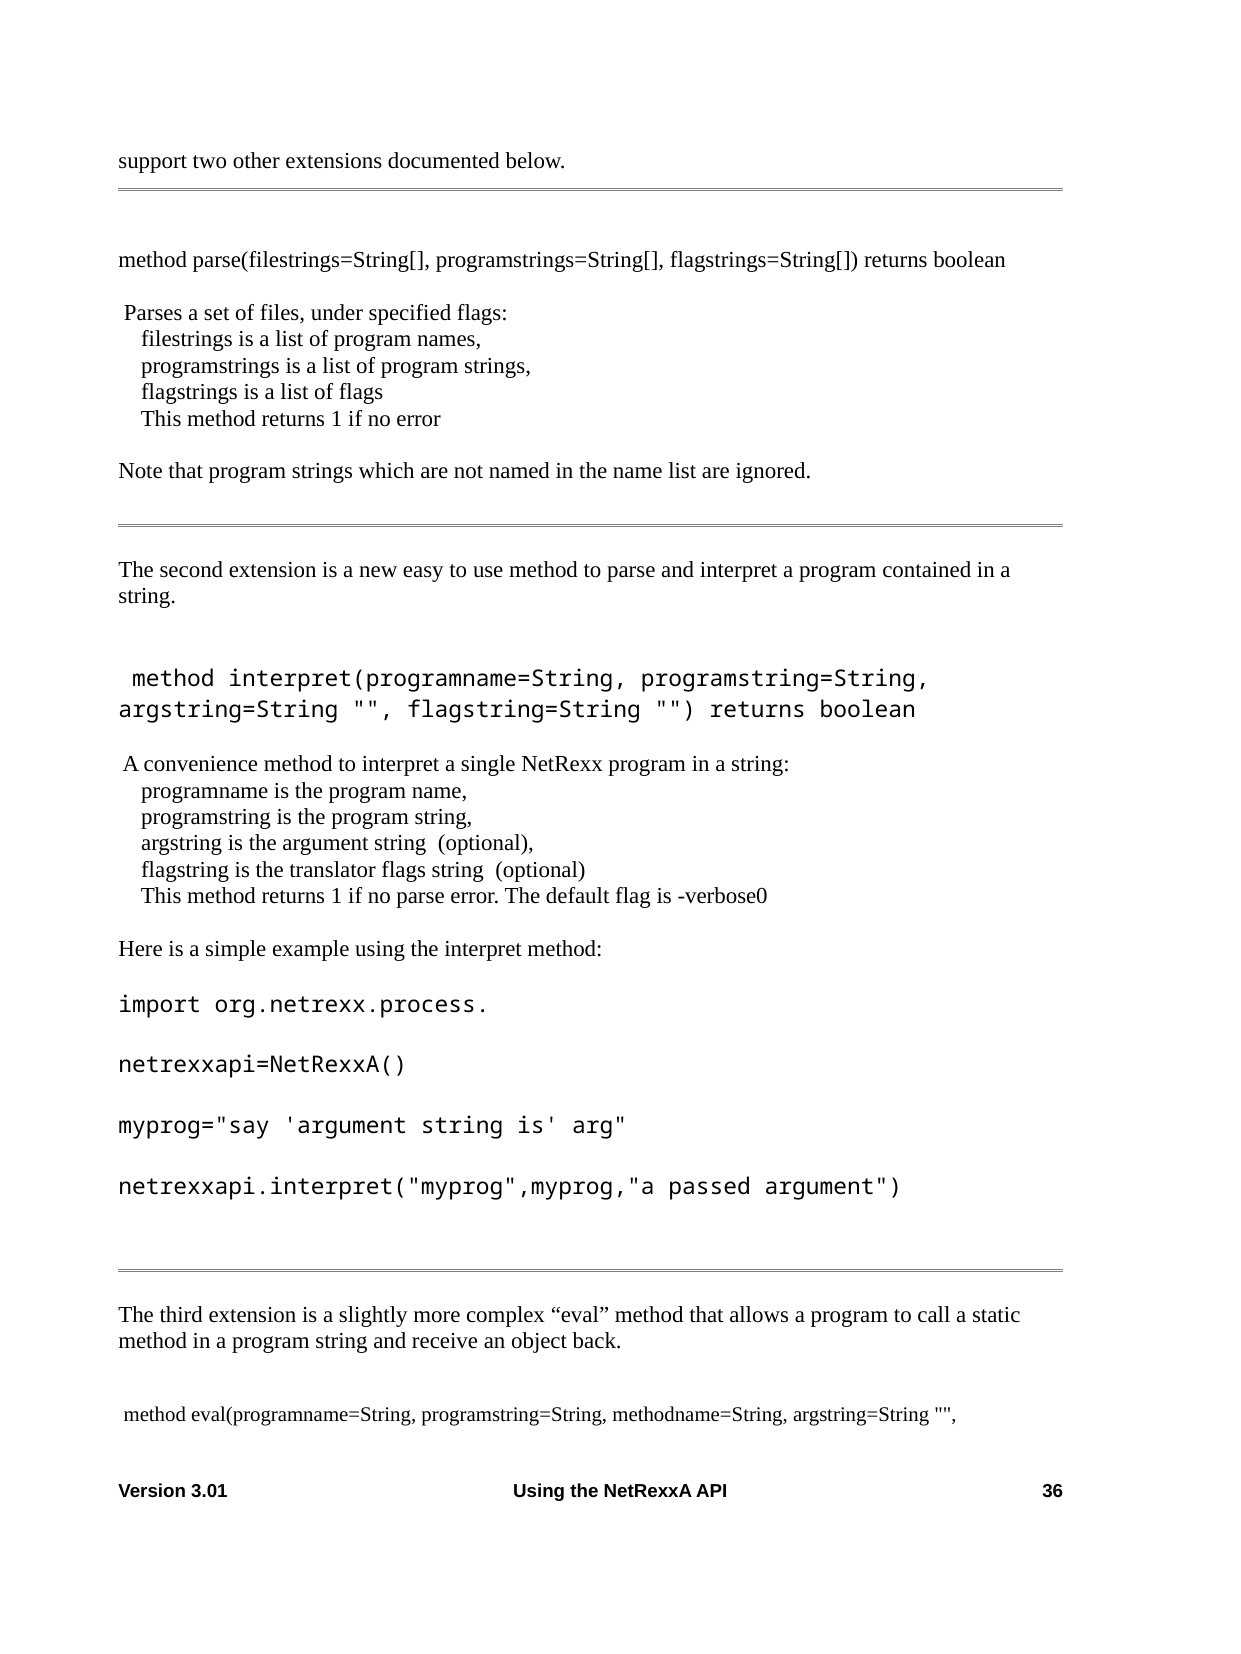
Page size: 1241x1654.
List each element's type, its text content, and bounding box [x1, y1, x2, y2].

text method eval(programname=String, programstring=String, methodname=String, argstring=String "", [118, 1402, 1063, 1426]
text netrexxapi=NetRexxA() [118, 1048, 1063, 1079]
text The third extension is a slightly more complex “eval” method that allows a program to call a static method in a program string and receive an object back. [118, 1301, 1063, 1353]
text method interpret(programname=String, programstring=String, argstring=String "", flagstring=String "") returns boolean [118, 662, 1063, 724]
text flagstring is the translator flags string (optional) [118, 856, 1063, 882]
text programstring is the program string, [118, 803, 1063, 829]
text argstring is the argument string (optional), [118, 829, 1063, 856]
text import org.netrexx.process. [118, 988, 1063, 1019]
text support two other extensions documented below. [118, 148, 1063, 174]
text programname is the program name, [118, 777, 1063, 803]
text This method returns 1 if no error [118, 404, 1063, 431]
text Parses a set of files, under specified flags: [118, 299, 1063, 326]
text filestrings is a list of program names, [118, 326, 1063, 352]
text Note that program strings which are not named in the name list are ignored. [118, 457, 1063, 484]
text This method returns 1 if no parse error. The default flag is -verbose0 [118, 882, 1063, 908]
text method parse(filestrings=String[], programstrings=String[], flagstrings=String[]) returns boolean [118, 246, 1063, 273]
text programstrings is a list of program strings, [118, 352, 1063, 378]
text flagstrings is a list of flags [118, 378, 1063, 404]
text myprog="say 'argument string is' arg" [118, 1109, 1063, 1140]
text netrexxapi.interpret("myprog",myprog,"a passed argument") [118, 1170, 1063, 1201]
text The second extension is a new easy to use method to parse and interpret a program contained in a string. [118, 556, 1063, 609]
text A convenience method to interpret a single NetRexx program in a string: [118, 750, 1063, 777]
text Here is a simple example using the interpret method: [118, 935, 1063, 961]
